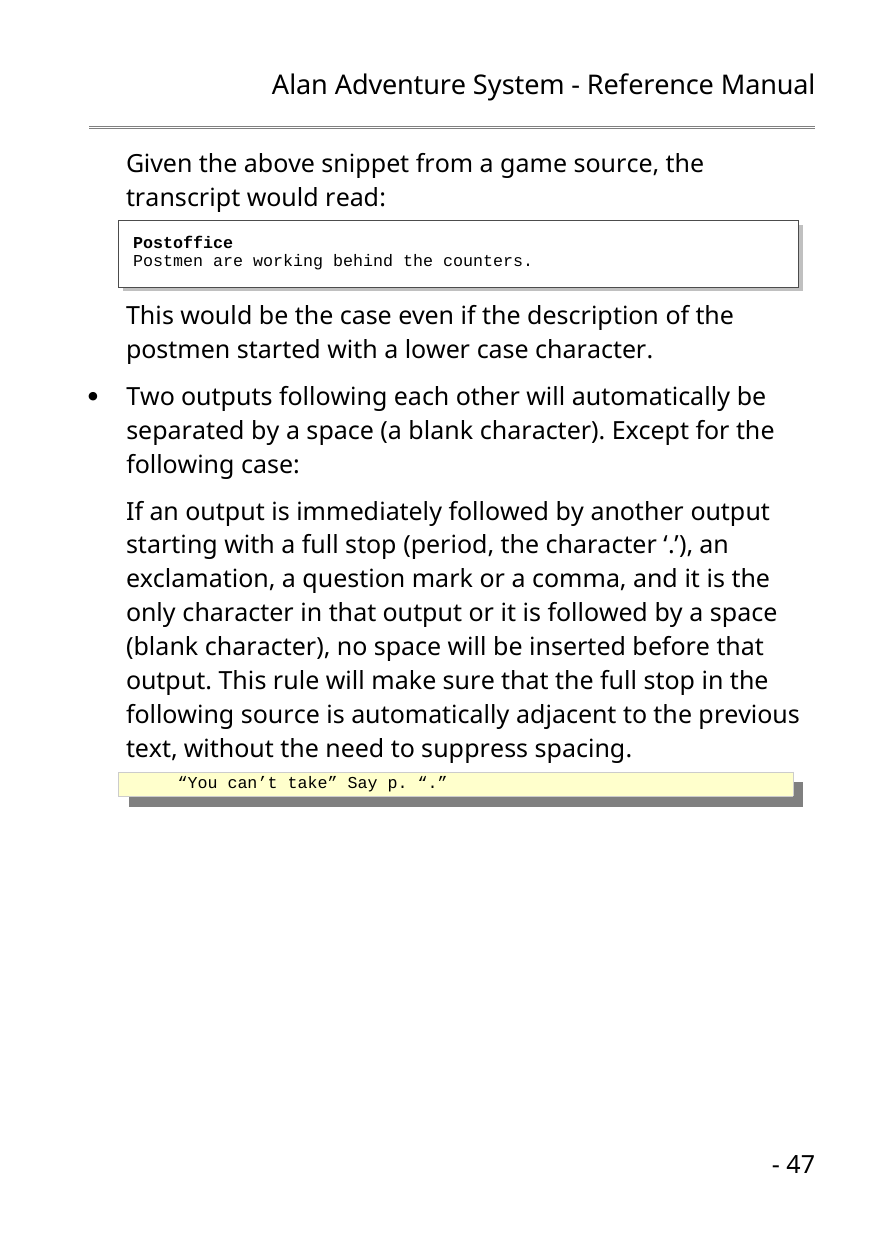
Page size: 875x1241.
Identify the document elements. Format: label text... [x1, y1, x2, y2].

list This would be the case even if the description of the postmen started with a lower case character. [126, 298, 815, 366]
text “You can’t take” Say p. “.” [119, 773, 793, 796]
list Given the above snippet from a game source, the transcript would read: [126, 146, 815, 213]
list If an output is immediately followed by another output starting with a full stop (period, the character ‘.’), an exclamation, a question mark or a comma, and it is the only character in that output or it is followed by a space (blank character), no space will be inserted before that output. This rule will make sure that the full stop in the following source is automatically adjacent to the previous text, without the need to suppress spacing. [126, 493, 815, 765]
list Two outputs following each other will automatically be separated by a space (a blank character). Except for the following case: [88, 379, 815, 481]
text Postoffice Postmen are working behind the counters. [119, 221, 798, 287]
